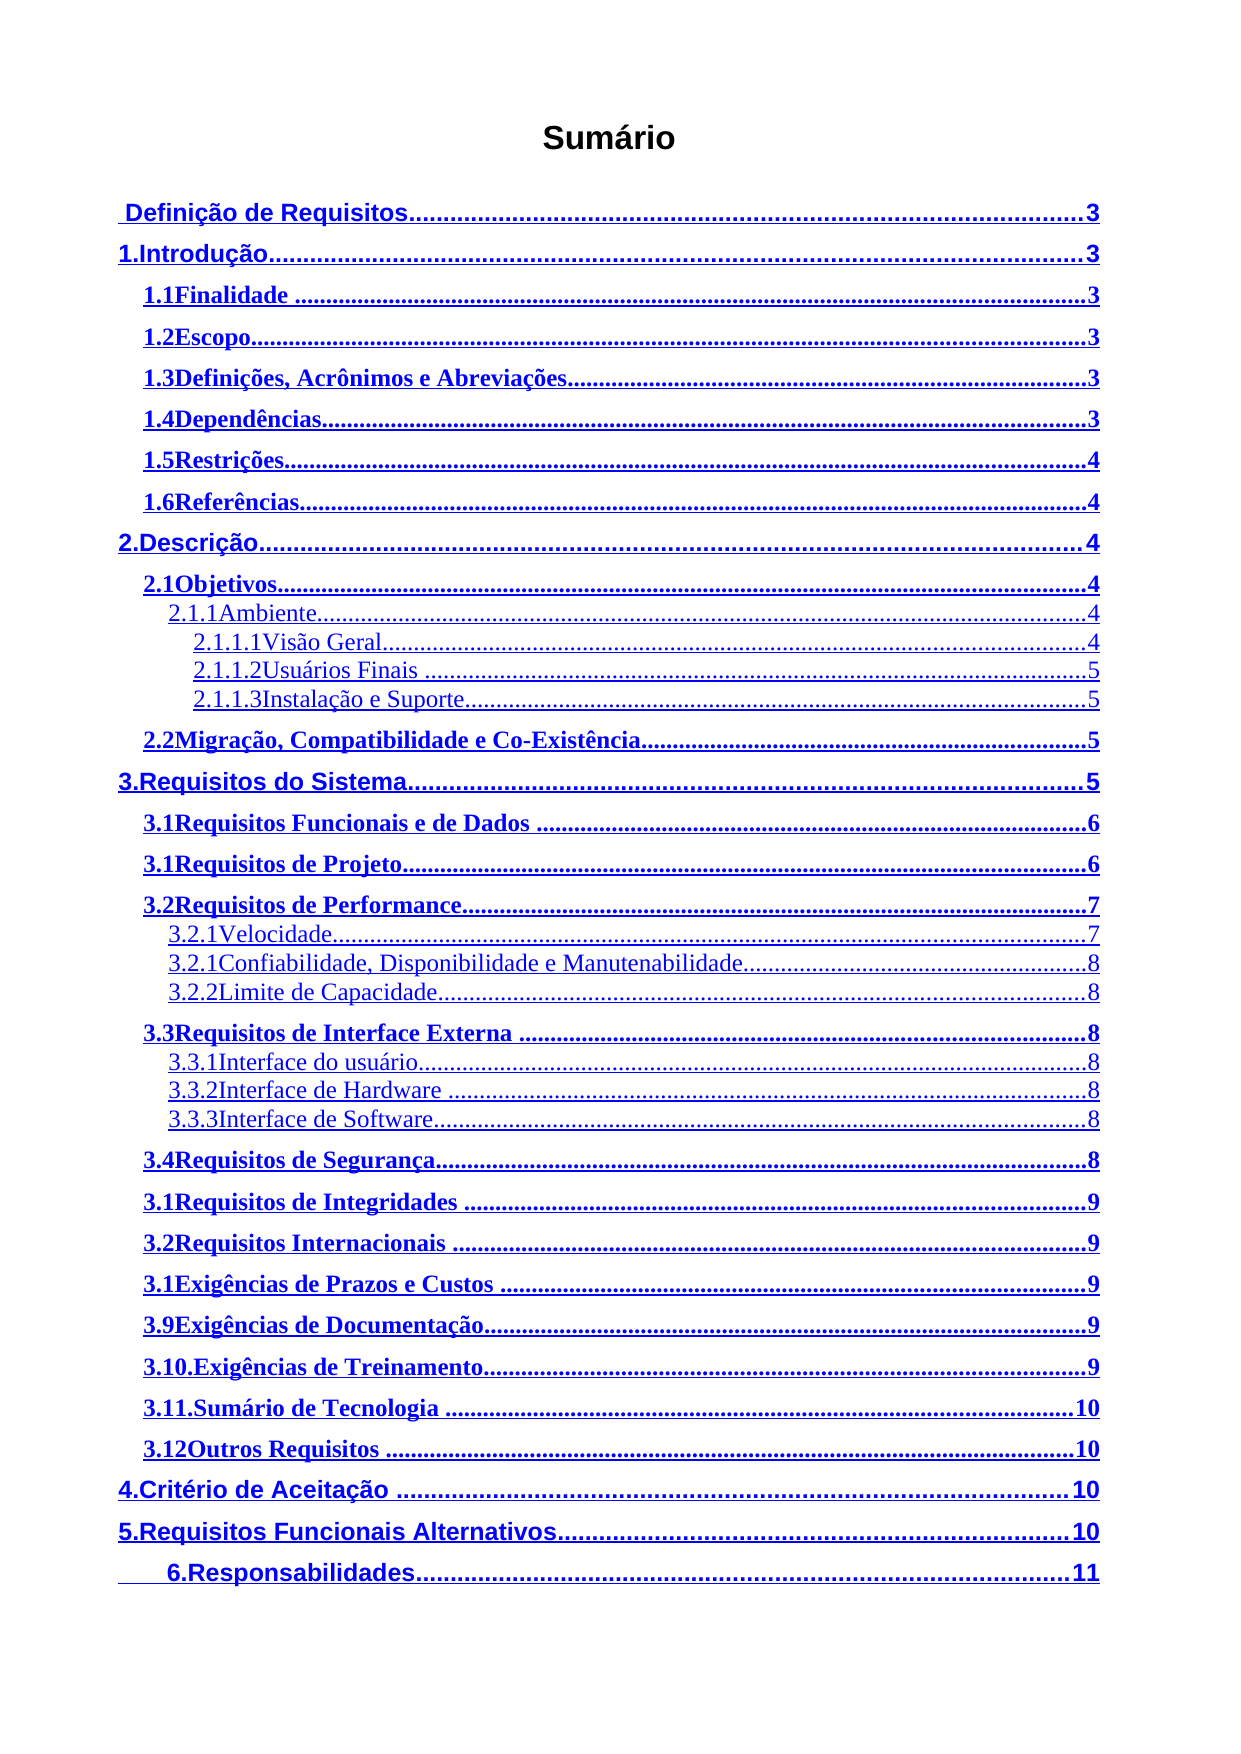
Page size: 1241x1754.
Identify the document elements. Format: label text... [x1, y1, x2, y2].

text 3.1Requisitos de Integridades 9 [143, 1187, 1100, 1212]
text 3.2.2Limite de Capacidade 8 [168, 977, 1100, 1002]
text 1.4Dependências 3 [143, 404, 1100, 429]
text 3.2Requisitos de Performance 7 [143, 890, 1100, 915]
text 3.4Requisitos de Segurança 8 [143, 1145, 1100, 1170]
text 3.1Exigências de Prazos e Custos 9 [143, 1269, 1100, 1294]
text 1.5Restrições 4 [143, 445, 1100, 470]
text 1.Introdução 3 [118, 239, 1100, 264]
text 3.1Requisitos Funcionais e de Dados 6 [143, 808, 1100, 833]
text 2.1.1.1Visão Geral 4 [193, 627, 1100, 652]
text 3.9Exigências de Documentação 9 [143, 1310, 1100, 1335]
text 2.2Migração, Compatibilidade e Co-Existência 5 [143, 725, 1100, 750]
title Sumário [118, 118, 1100, 157]
text 3.3.2Interface de Hardware 8 [168, 1075, 1100, 1100]
text Definição de Requisitos 3 [118, 198, 1100, 223]
text 5.Requisitos Funcionais Alternativos 10 [118, 1517, 1100, 1541]
text 4.Critério de Aceitação 10 [118, 1475, 1100, 1500]
text 3.11.Sumário de Tecnologia 10 [143, 1393, 1100, 1418]
text 3.3.1Interface do usuário 8 [168, 1047, 1100, 1072]
text 2.1.1.3Instalação e Suporte 5 [193, 684, 1100, 709]
text 3.1Requisitos de Projeto 6 [143, 849, 1100, 874]
text 6.Responsabilidades 11 [118, 1558, 1100, 1583]
text 2.1.1.2Usuários Finais 5 [193, 655, 1100, 680]
text 2.Descrição 4 [118, 528, 1100, 553]
text 2.1Objetivos 4 [143, 569, 1100, 594]
text 1.3Definições, Acrônimos e Abreviações 3 [143, 363, 1100, 388]
text 3.3Requisitos de Interface Externa 8 [143, 1018, 1100, 1043]
text 2.1.1Ambiente 4 [168, 598, 1100, 623]
text 1.1Finalidade 3 [143, 280, 1100, 305]
text 3.10.Exigências de Treinamento 9 [143, 1352, 1100, 1377]
text 1.2Escopo 3 [143, 322, 1100, 347]
text 3.2Requisitos Internacionais 9 [143, 1228, 1100, 1253]
text 3.2.1Confiabilidade, Disponibilidade e Manutenabilidade 8 [168, 948, 1100, 973]
text 3.12Outros Requisitos 10 [143, 1434, 1100, 1459]
text 3.2.1Velocidade 7 [168, 919, 1100, 944]
text 3.3.3Interface de Software 8 [168, 1104, 1100, 1129]
text 3.Requisitos do Sistema 5 [118, 767, 1100, 791]
text 1.6Referências 4 [143, 487, 1100, 512]
